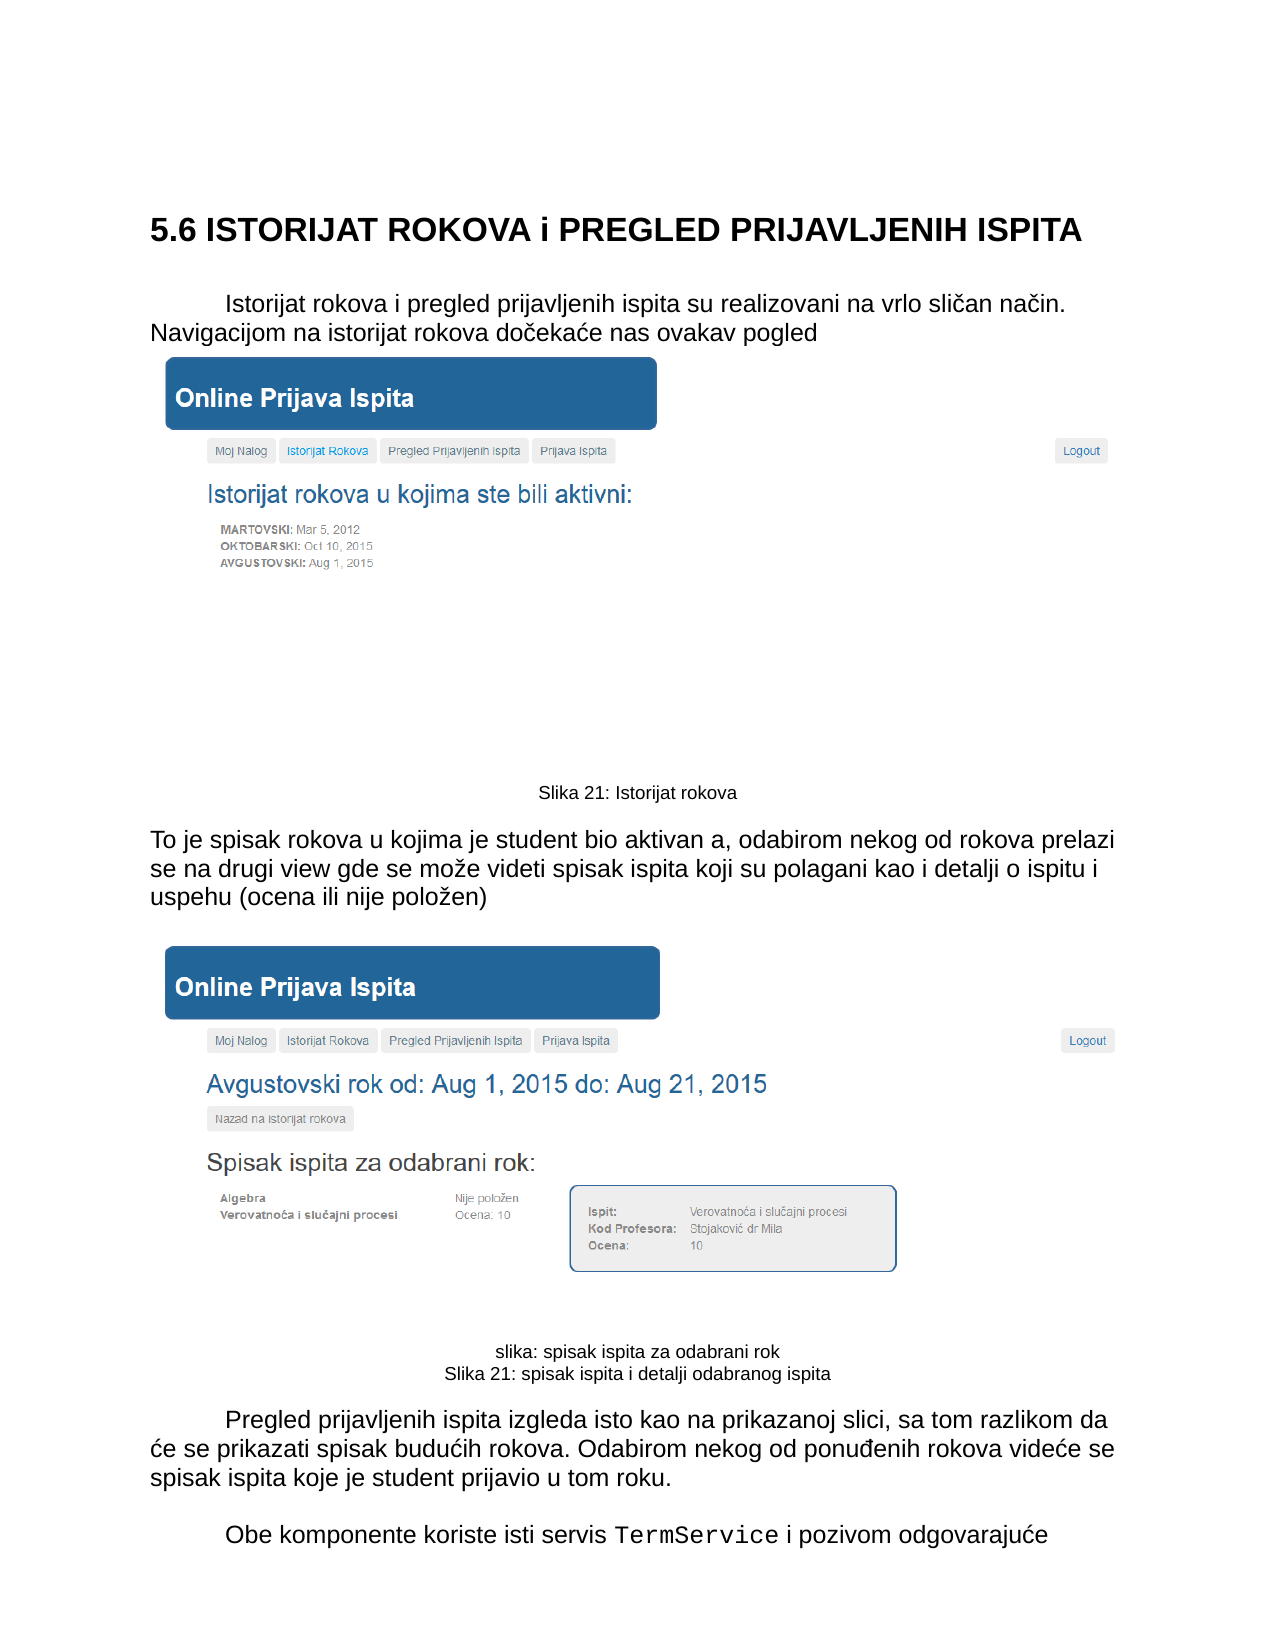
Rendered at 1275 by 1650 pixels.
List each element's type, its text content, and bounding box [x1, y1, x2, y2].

subtitle 5.6 ISTORIJAT ROKOVA i PREGLED PRIJAVLJENIH ISPITA [150, 209, 1125, 248]
text Navigacijom na istorijat rokova dočekaće nas ovakav pogled [150, 318, 1125, 346]
text Pregled prijavljenih ispita izgleda isto kao na prikazanoj slici, sa tom razlikom da će se prikazati spisak budućih rokova. Odabirom nekog od ponuđenih rokova videće se spisak ispita koje je student prijavio u tom roku. [150, 1405, 1125, 1492]
text To je spisak rokova u kojima je student bio aktivan a, odabirom nekog od rokova prelazi se na drugi view gde se može videti spisak ispita koji su polagani kao i detalji o ispitu i uspehu (ocena ili nije položen) [150, 825, 1125, 911]
picture [150, 346, 1125, 753]
text slika: spisak ispita za odabrani rok [150, 1341, 1125, 1362]
picture [150, 940, 1125, 1341]
text Slika 21: spisak ispita i detalji odabranog ispita [150, 1362, 1125, 1384]
text Slika 21: Istorijat rokova [150, 782, 1125, 803]
text Obe komponente koriste isti servis TermService i pozivom odgovarajuće [150, 1520, 1125, 1551]
text Istorijat rokova i pregled prijavljenih ispita su realizovani na vrlo sličan način. [150, 289, 1125, 318]
